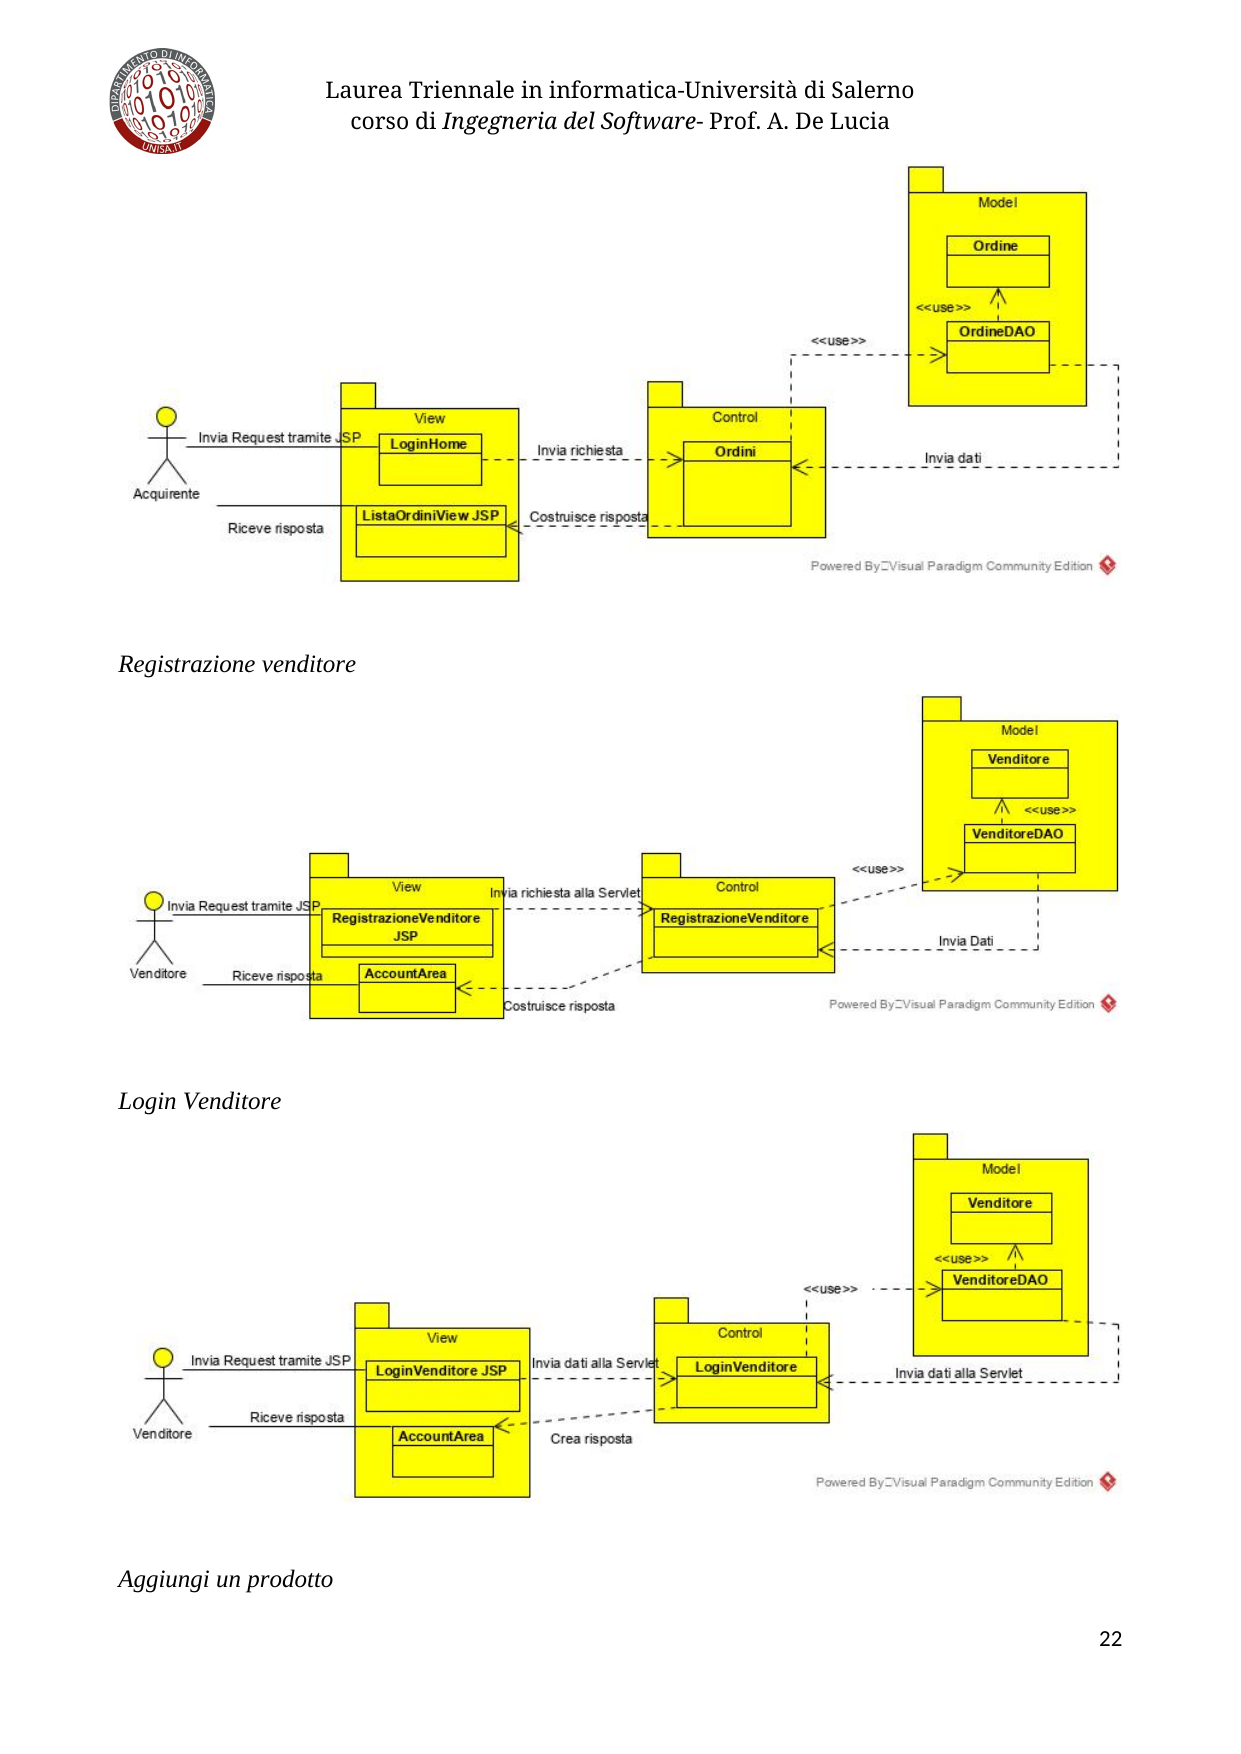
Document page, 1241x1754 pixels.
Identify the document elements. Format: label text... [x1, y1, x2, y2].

text Registrazione venditore [118, 649, 1122, 678]
text Aggiungi un prodotto [118, 1564, 1122, 1593]
text Login Venditore [118, 1086, 1122, 1115]
